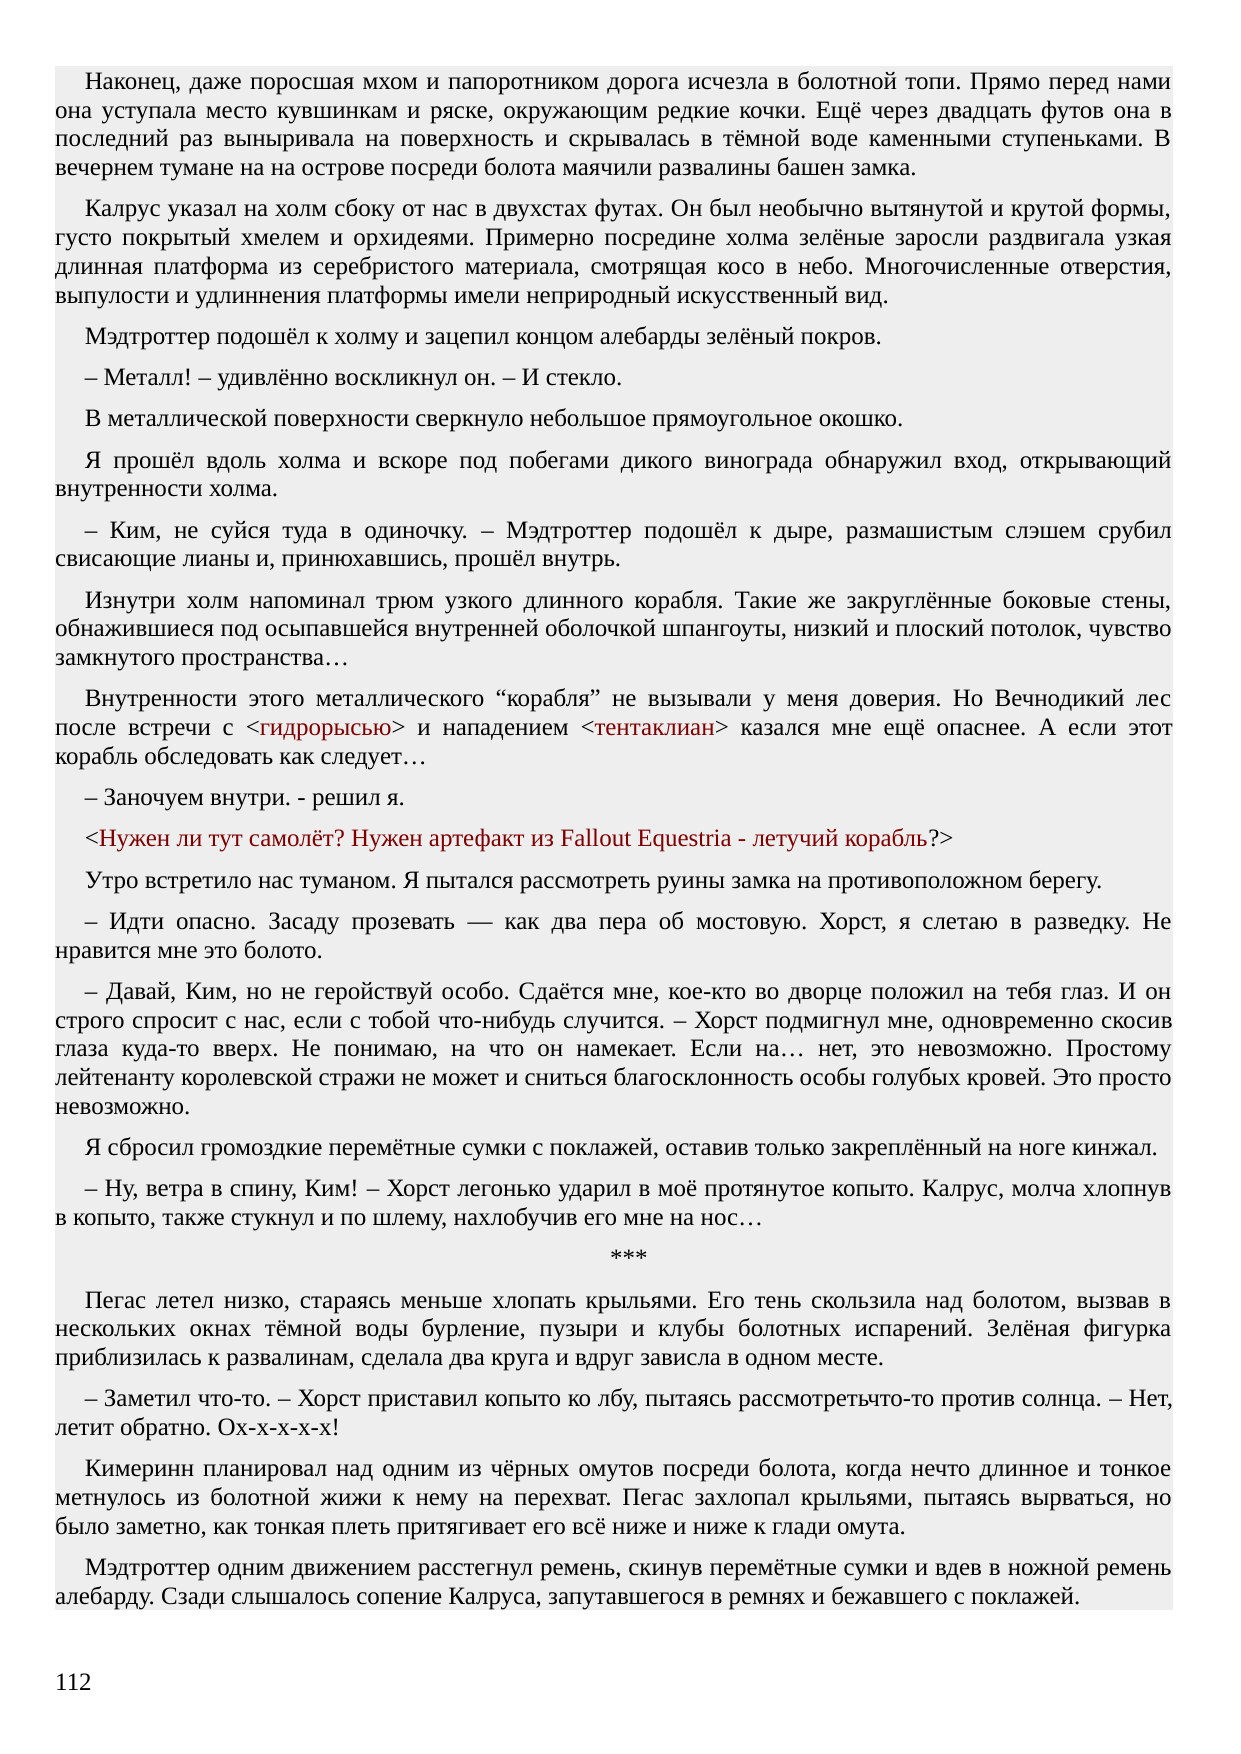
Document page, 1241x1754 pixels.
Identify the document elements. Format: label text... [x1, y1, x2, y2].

text – Идти опасно. Засаду прозевать — как два пера об мостовую. Хорст, я слетаю в разведку. Не нравится мне это болото. [55, 906, 1173, 963]
text Изнутри холм напоминал трюм узкого длинного корабля. Такие же закруглённые боковые стены, обнажившиеся под осыпавшейся внутренней оболочкой шпангоуты, низкий и плоский потолок, чувство замкнутого пространства… [55, 585, 1173, 671]
text Внутренности этого металлического “корабля” не вызывали у меня доверия. Но Вечнодикий лес после встречи с <гидрорысью> и нападением <тентаклиан> казался мне ещё опаснее. А если этот корабль обследовать как следует… [55, 683, 1173, 770]
text – Металл! – удивлённо воскликнул он. – И стекло. [55, 362, 1173, 391]
text Калрус указал на холм сбоку от нас в двухстах футах. Он был необычно вытянутой и крутой формы, густо покрытый хмелем и орхидеями. Примерно посредине холма зелёные заросли раздвигала узкая длинная платформа из серебристого материала, смотрящая косо в небо. Многочисленные отверстия, выпулости и удлиннения платформы имели неприродный искусственный вид. [55, 193, 1173, 308]
text Наконец, даже поросшая мхом и папоротником дорога исчезла в болотной топи. Прямо перед нами она уступала место кувшинкам и ряске, окружающим редкие кочки. Ещё через двадцать футов она в последний раз выныривала на поверхность и скрывалась в тёмной воде каменными ступеньками. В вечернем тумане на на острове посреди болота маячили развалины башен замка. [55, 66, 1173, 181]
text *** [55, 1243, 1173, 1272]
text <Нужен ли тут самолёт? Нужен артефакт из Fallout Equestria - летучий корабль?> [55, 823, 1173, 852]
text – Давай, Ким, но не геройствуй особо. Сдаётся мне, кое-кто во дворце положил на тебя глаз. И он строго спросит с нас, если с тобой что-нибудь случится. – Хорст подмигнул мне, одновременно скосив глаза куда-то вверх. Не понимаю, на что он намекает. Если на… нет, это невозможно. Простому лейтенанту королевской стражи не может и сниться благосклонность особы голубых кровей. Это просто невозможно. [55, 976, 1173, 1120]
text В металлической поверхности сверкнуло небольшое прямоугольное окошко. [55, 403, 1173, 432]
text Мэдтроттер подошёл к холму и зацепил концом алебарды зелёный покров. [55, 321, 1173, 350]
text Утро встретило нас туманом. Я пытался рассмотреть руины замка на противоположном берегу. [55, 865, 1173, 893]
text Я прошёл вдоль холма и вскоре под побегами дикого винограда обнаружил вход, открывающий внутренности холма. [55, 445, 1173, 502]
text – Заметил что-то. – Хорст приставил копыто ко лбу, пытаясь рассмотретьчто-то против солнца. – Нет, летит обратно. Ох-х-х-х-х! [55, 1383, 1173, 1441]
text – Ким, не суйся туда в одиночку. – Мэдтроттер подошёл к дыре, размашистым слэшем срубил свисающие лианы и, принюхавшись, прошёл внутрь. [55, 515, 1173, 572]
text Мэдтроттер одним движением расстегнул ремень, скинув перемётные сумки и вдев в ножной ремень алебарду. Сзади слышалось сопение Калруса, запутавшегося в ремнях и бежавшего с поклажей. [55, 1552, 1173, 1610]
text – Заночуем внутри. - решил я. [55, 782, 1173, 811]
text Я сбросил громоздкие перемётные сумки с поклажей, оставив только закреплённый на ноге кинжал. [55, 1132, 1173, 1161]
text Пегас летел низко, стараясь меньше хлопать крыльями. Его тень скользила над болотом, вызвав в нескольких окнах тёмной воды бурление, пузыри и клубы болотных испарений. Зелёная фигурка приблизилась к развалинам, сделала два круга и вдруг зависла в одном месте. [55, 1285, 1173, 1371]
text – Ну, ветра в спину, Ким! – Хорст легонько ударил в моё протянутое копыто. Калрус, молча хлопнув в копыто, также стукнул и по шлему, нахлобучив его мне на нос… [55, 1173, 1173, 1231]
text Кимеринн планировал над одним из чёрных омутов посреди болота, когда нечто длинное и тонкое метнулось из болотной жижи к нему на перехват. Пегас захлопал крыльями, пытаясь вырваться, но было заметно, как тонкая плеть притягивает его всё ниже и ниже к глади омута. [55, 1453, 1173, 1540]
